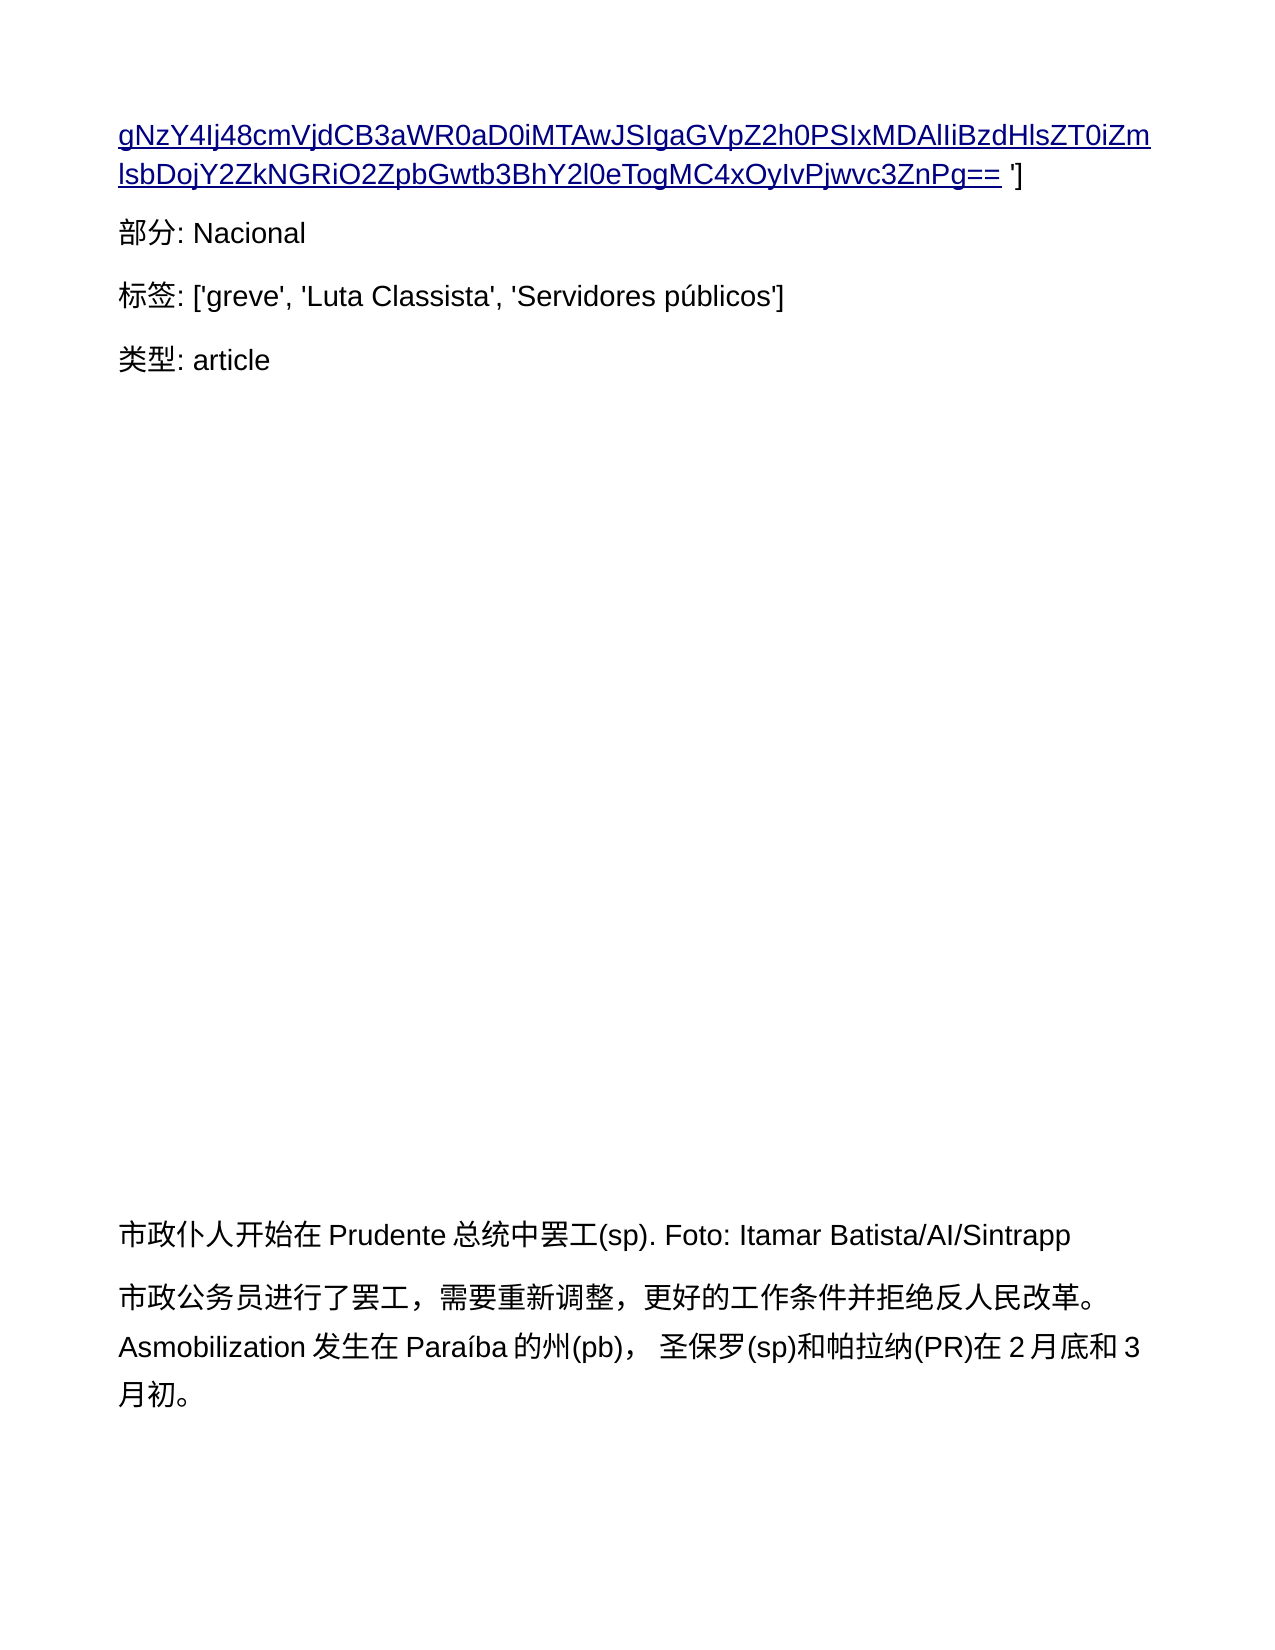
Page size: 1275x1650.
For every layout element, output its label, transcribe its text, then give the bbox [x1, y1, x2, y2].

text 标签: ['greve', 'Luta Classista', 'Servidores públicos'] [118, 273, 1157, 315]
text 部分: Nacional [118, 210, 1157, 252]
text 类型: article [118, 336, 1157, 378]
text 市政公务员进行了罢工，需要重新调整，更好的工作条件并拒绝反人民改革。 Asmobilization发生在Paraíba的州(pb)， 圣保罗(sp)和帕拉纳(PR)在2月底和3月初。 [118, 1275, 1157, 1414]
text gNzY4Ij48cmVjdCB3aWR0aD0iMTAwJSIgaGVpZ2h0PSIxMDAlIiBzdHlsZT0iZmlsbDojY2ZkNGRiO2ZpbGwtb3BhY2l0eTogMC4xOyIvPjwvc3ZnPg== '] [118, 118, 1157, 190]
text 市政仆人开始在Prudente总统中罢工(sp). Foto: Itamar Batista/AI/Sintrapp [118, 399, 1157, 1254]
